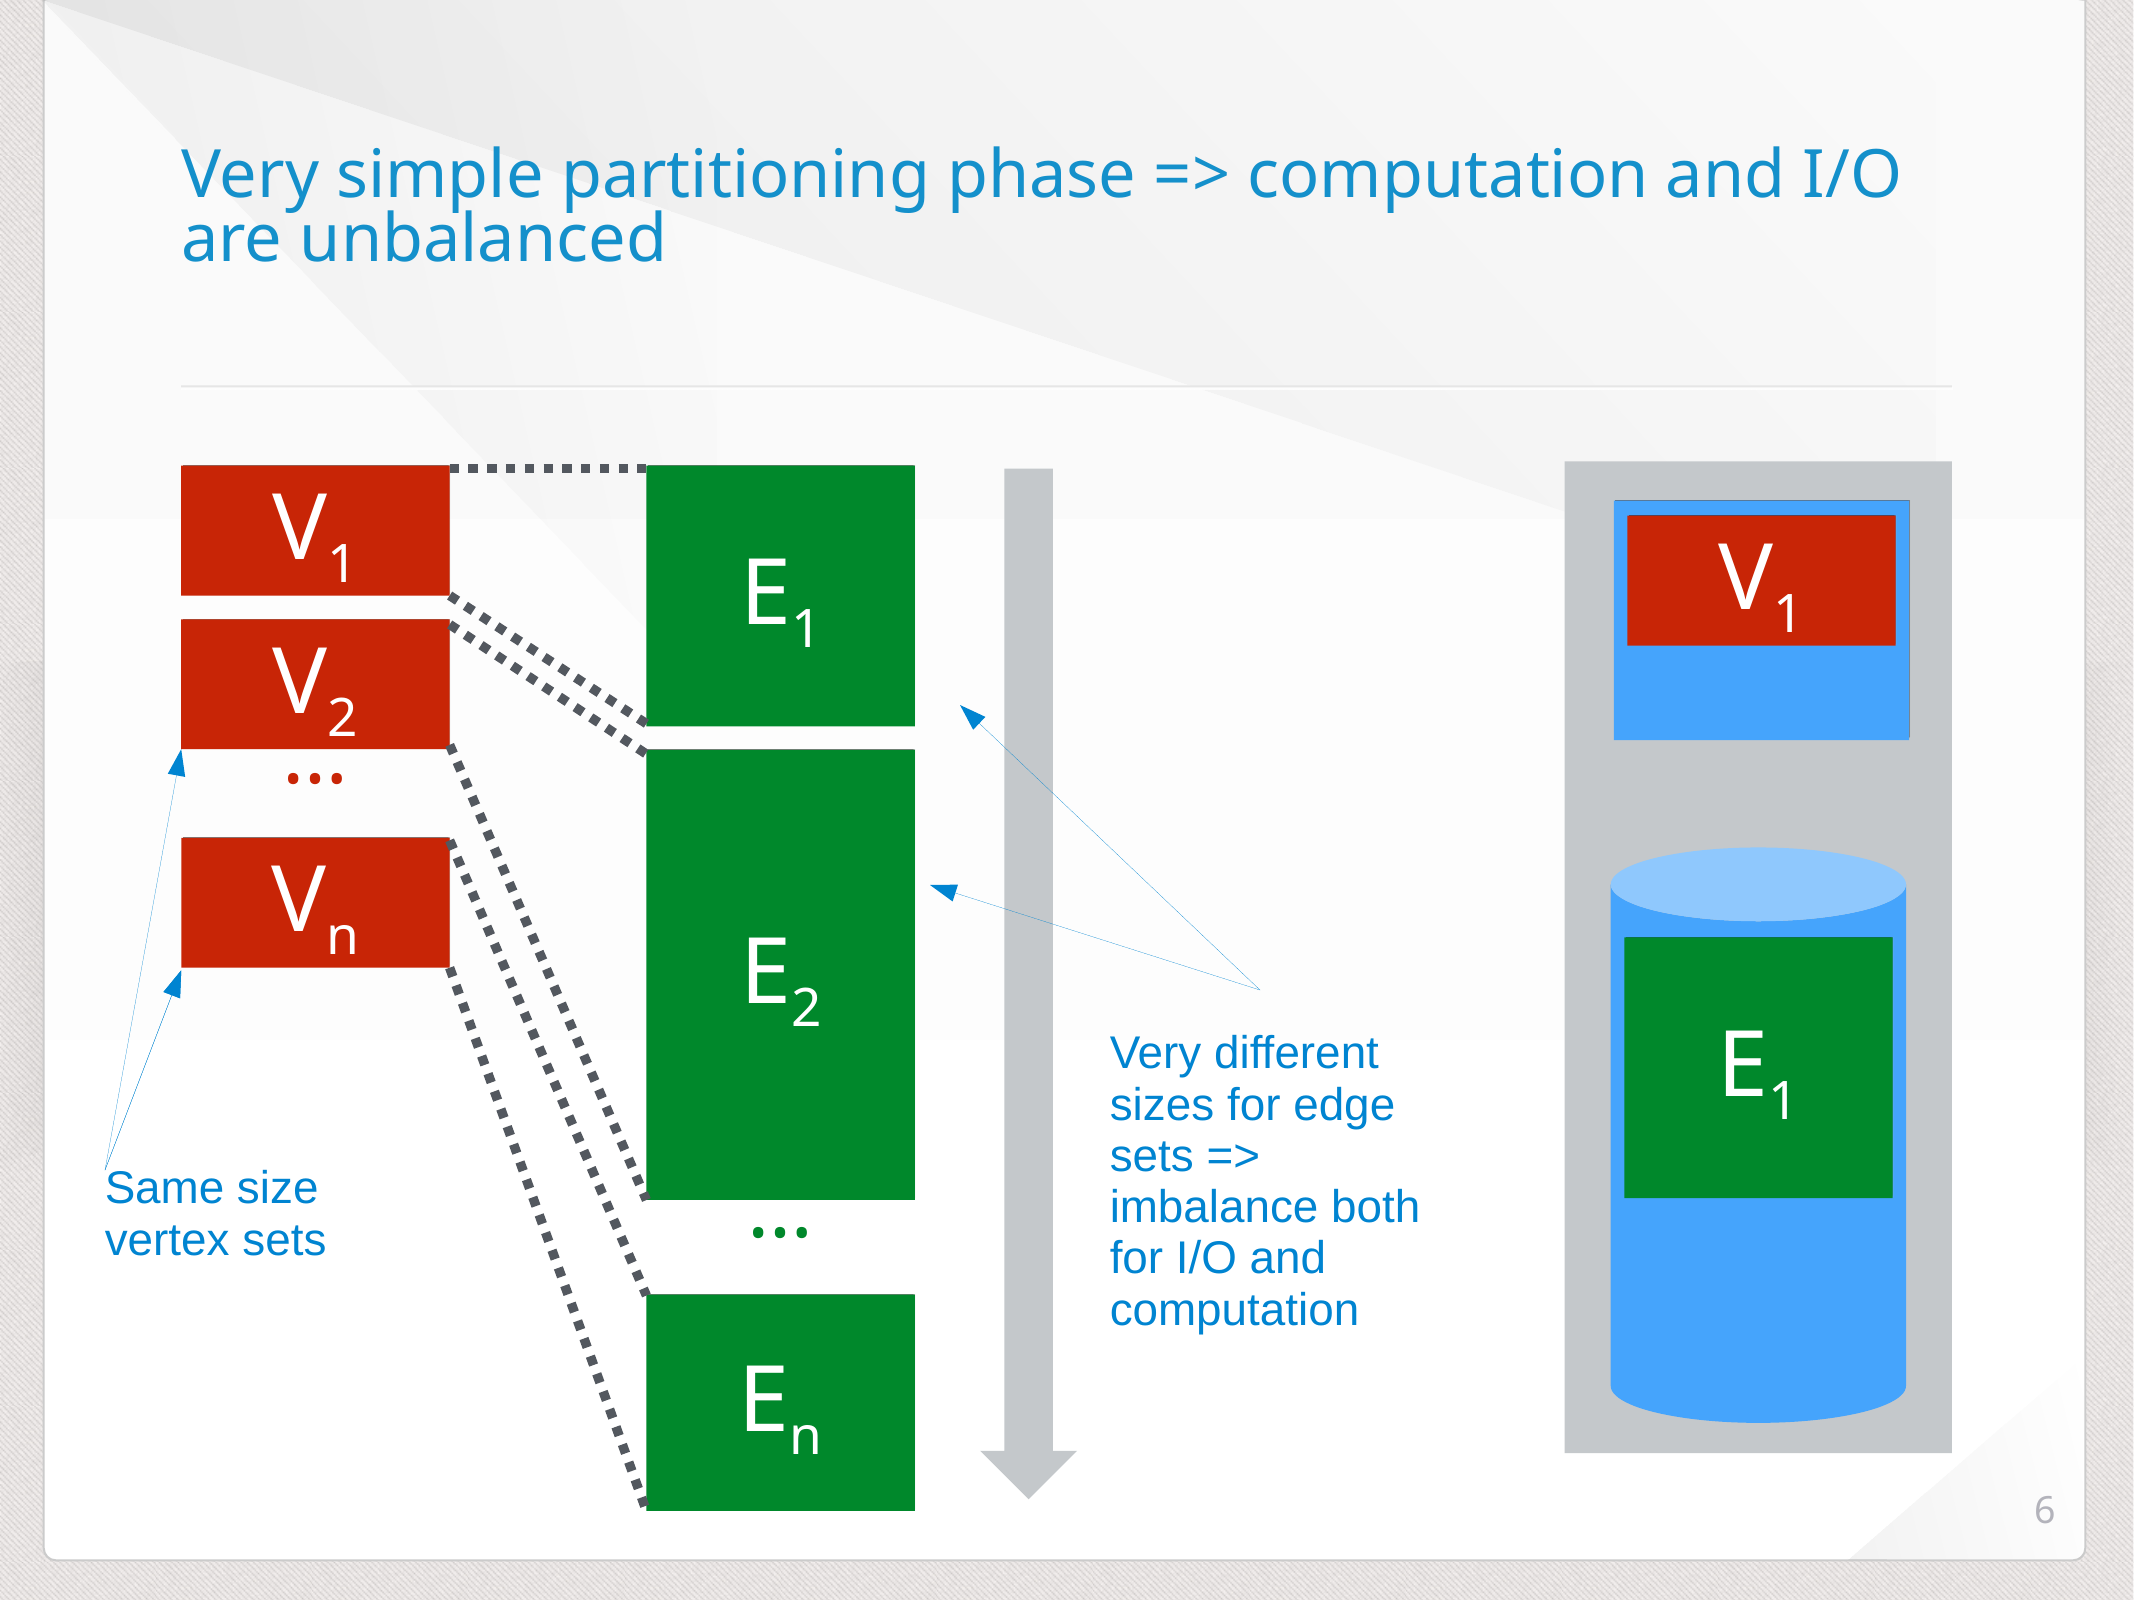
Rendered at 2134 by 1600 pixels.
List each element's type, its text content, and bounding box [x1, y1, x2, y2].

text_box [980, 909, 1078, 1500]
text_box V1 [181, 465, 450, 596]
text_box E1 [646, 465, 915, 727]
text_box Same size vertex sets [90, 1155, 361, 1315]
text_box En [646, 1294, 915, 1511]
slide_number [1909, 1476, 2071, 1548]
text_box [1004, 468, 1053, 792]
picture [0, 0, 2134, 1600]
text_box E2 [646, 749, 915, 1200]
text_box Very different sizes for edge sets => imbalance both for I/O and computation [1095, 1020, 1441, 1394]
text_box Vn [181, 837, 450, 968]
text_box [1004, 748, 1053, 923]
text_box V2 [181, 619, 450, 750]
text_box … [274, 671, 357, 809]
text_box [1564, 461, 1952, 1454]
title Very simple partitioning phase => computation and I/O are unbalanced [181, 145, 1953, 355]
text_box … [739, 1125, 822, 1263]
text_box V1 [1627, 515, 1896, 646]
text_box E1 [1624, 937, 1893, 1199]
